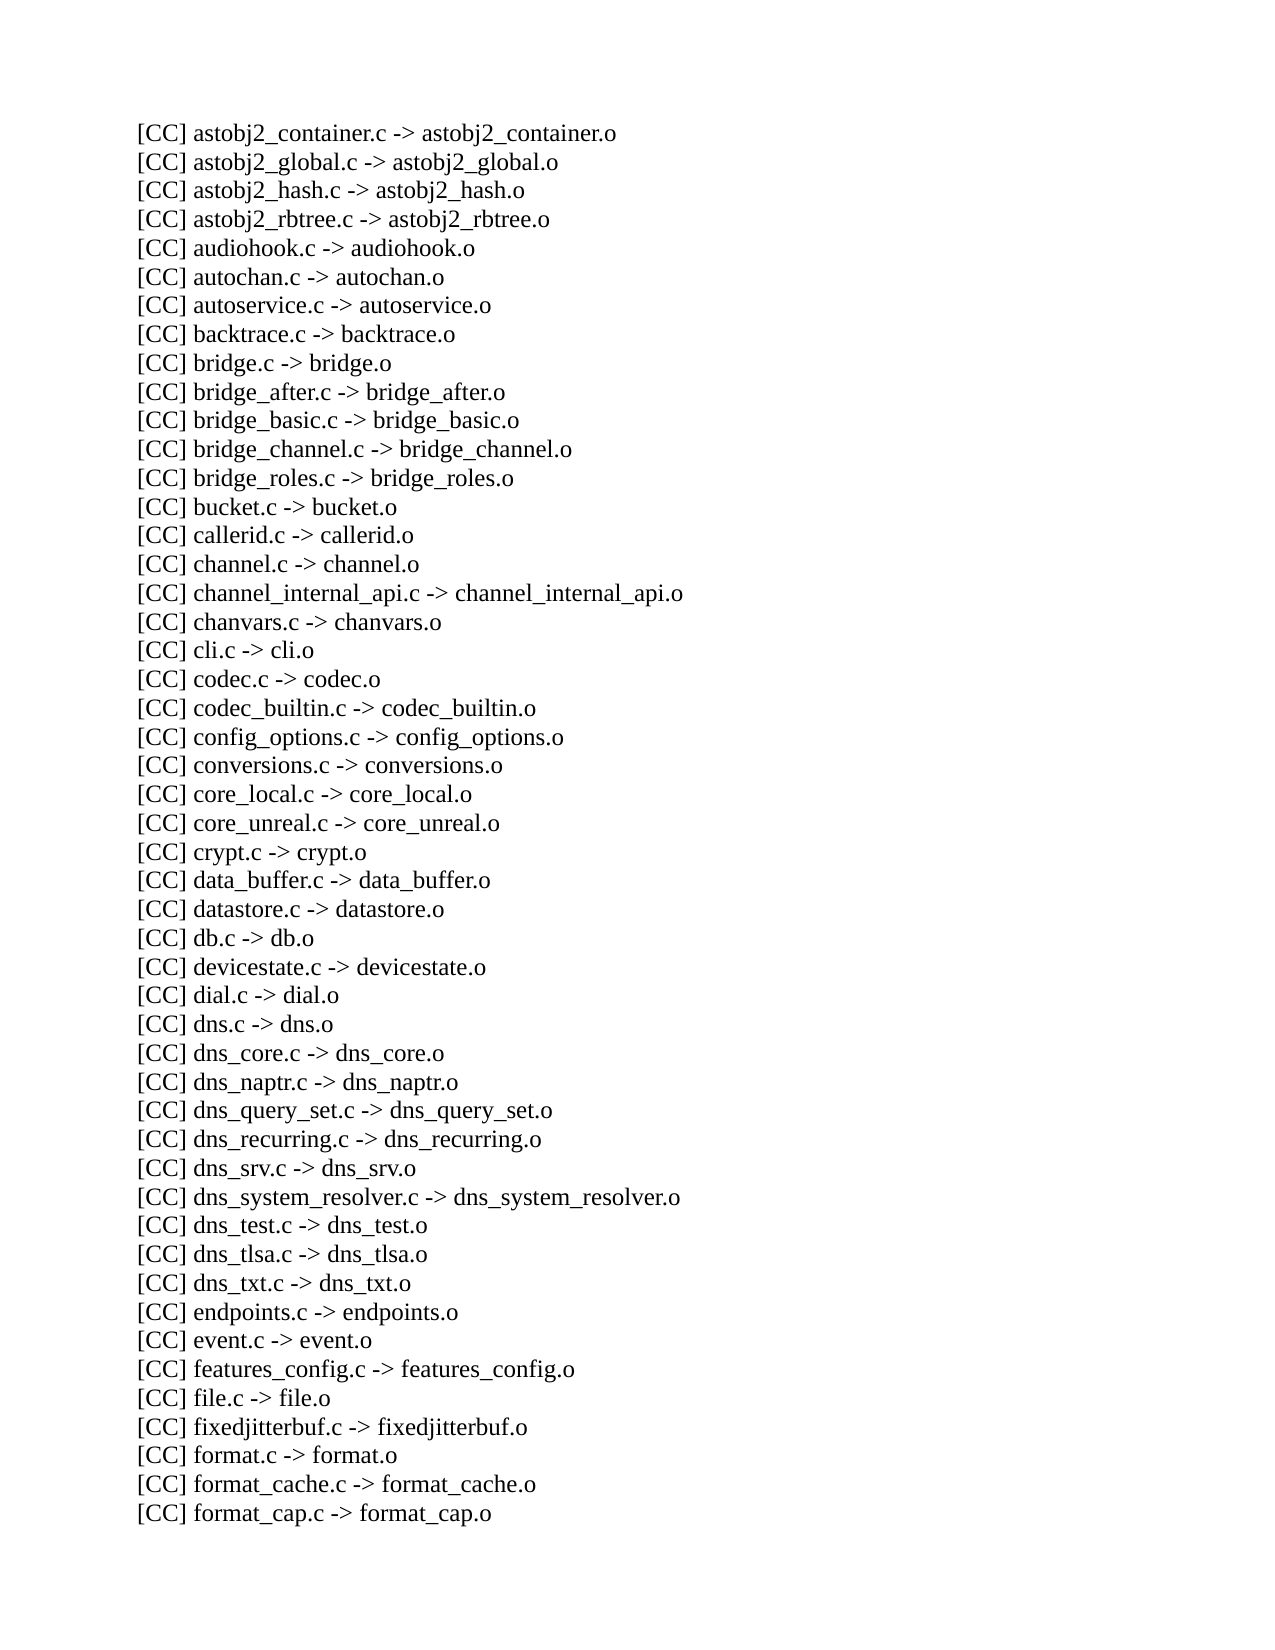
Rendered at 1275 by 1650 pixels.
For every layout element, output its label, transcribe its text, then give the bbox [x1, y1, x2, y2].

text [CC] dns.c -> dns.o [118, 1009, 1157, 1038]
text [CC] data_buffer.c -> data_buffer.o [118, 866, 1157, 894]
text [CC] config_options.c -> config_options.o [118, 722, 1157, 751]
text [CC] bridge_roles.c -> bridge_roles.o [118, 463, 1157, 492]
text [CC] bridge_channel.c -> bridge_channel.o [118, 434, 1157, 463]
text [CC] db.c -> db.o [118, 923, 1157, 952]
text [CC] backtrace.c -> backtrace.o [118, 319, 1157, 348]
text [CC] dial.c -> dial.o [118, 981, 1157, 1009]
text [CC] event.c -> event.o [118, 1326, 1157, 1354]
text [CC] endpoints.c -> endpoints.o [118, 1297, 1157, 1326]
text [CC] dns_query_set.c -> dns_query_set.o [118, 1096, 1157, 1124]
text [CC] codec.c -> codec.o [118, 664, 1157, 693]
text [CC] dns_srv.c -> dns_srv.o [118, 1153, 1157, 1182]
text [CC] dns_test.c -> dns_test.o [118, 1211, 1157, 1239]
text [CC] chanvars.c -> chanvars.o [118, 607, 1157, 636]
text [CC] conversions.c -> conversions.o [118, 751, 1157, 779]
text [CC] astobj2_hash.c -> astobj2_hash.o [118, 176, 1157, 204]
text [CC] file.c -> file.o [118, 1383, 1157, 1412]
text [CC] astobj2_container.c -> astobj2_container.o [118, 118, 1157, 147]
text [CC] codec_builtin.c -> codec_builtin.o [118, 693, 1157, 722]
text [CC] bucket.c -> bucket.o [118, 492, 1157, 521]
text [CC] crypt.c -> crypt.o [118, 837, 1157, 866]
text [CC] core_local.c -> core_local.o [118, 779, 1157, 808]
text [CC] callerid.c -> callerid.o [118, 521, 1157, 549]
text [CC] autoservice.c -> autoservice.o [118, 291, 1157, 319]
text [CC] format_cap.c -> format_cap.o [118, 1498, 1157, 1527]
text [CC] astobj2_global.c -> astobj2_global.o [118, 147, 1157, 176]
text [CC] bridge_basic.c -> bridge_basic.o [118, 406, 1157, 434]
text [CC] dns_system_resolver.c -> dns_system_resolver.o [118, 1182, 1157, 1211]
text [CC] fixedjitterbuf.c -> fixedjitterbuf.o [118, 1412, 1157, 1441]
text [CC] channel.c -> channel.o [118, 549, 1157, 578]
text [CC] bridge.c -> bridge.o [118, 348, 1157, 377]
text [CC] dns_txt.c -> dns_txt.o [118, 1268, 1157, 1297]
text [CC] bridge_after.c -> bridge_after.o [118, 377, 1157, 406]
text [CC] autochan.c -> autochan.o [118, 262, 1157, 291]
text [CC] dns_recurring.c -> dns_recurring.o [118, 1124, 1157, 1153]
text [CC] core_unreal.c -> core_unreal.o [118, 808, 1157, 837]
text [CC] audiohook.c -> audiohook.o [118, 233, 1157, 262]
text [CC] devicestate.c -> devicestate.o [118, 952, 1157, 981]
text [CC] features_config.c -> features_config.o [118, 1354, 1157, 1383]
text [CC] format_cache.c -> format_cache.o [118, 1469, 1157, 1498]
text [CC] dns_naptr.c -> dns_naptr.o [118, 1067, 1157, 1096]
text [CC] datastore.c -> datastore.o [118, 894, 1157, 923]
text [CC] dns_tlsa.c -> dns_tlsa.o [118, 1239, 1157, 1268]
text [CC] channel_internal_api.c -> channel_internal_api.o [118, 578, 1157, 607]
text [CC] cli.c -> cli.o [118, 636, 1157, 664]
text [CC] dns_core.c -> dns_core.o [118, 1038, 1157, 1067]
text [CC] format.c -> format.o [118, 1441, 1157, 1469]
text [CC] astobj2_rbtree.c -> astobj2_rbtree.o [118, 204, 1157, 233]
